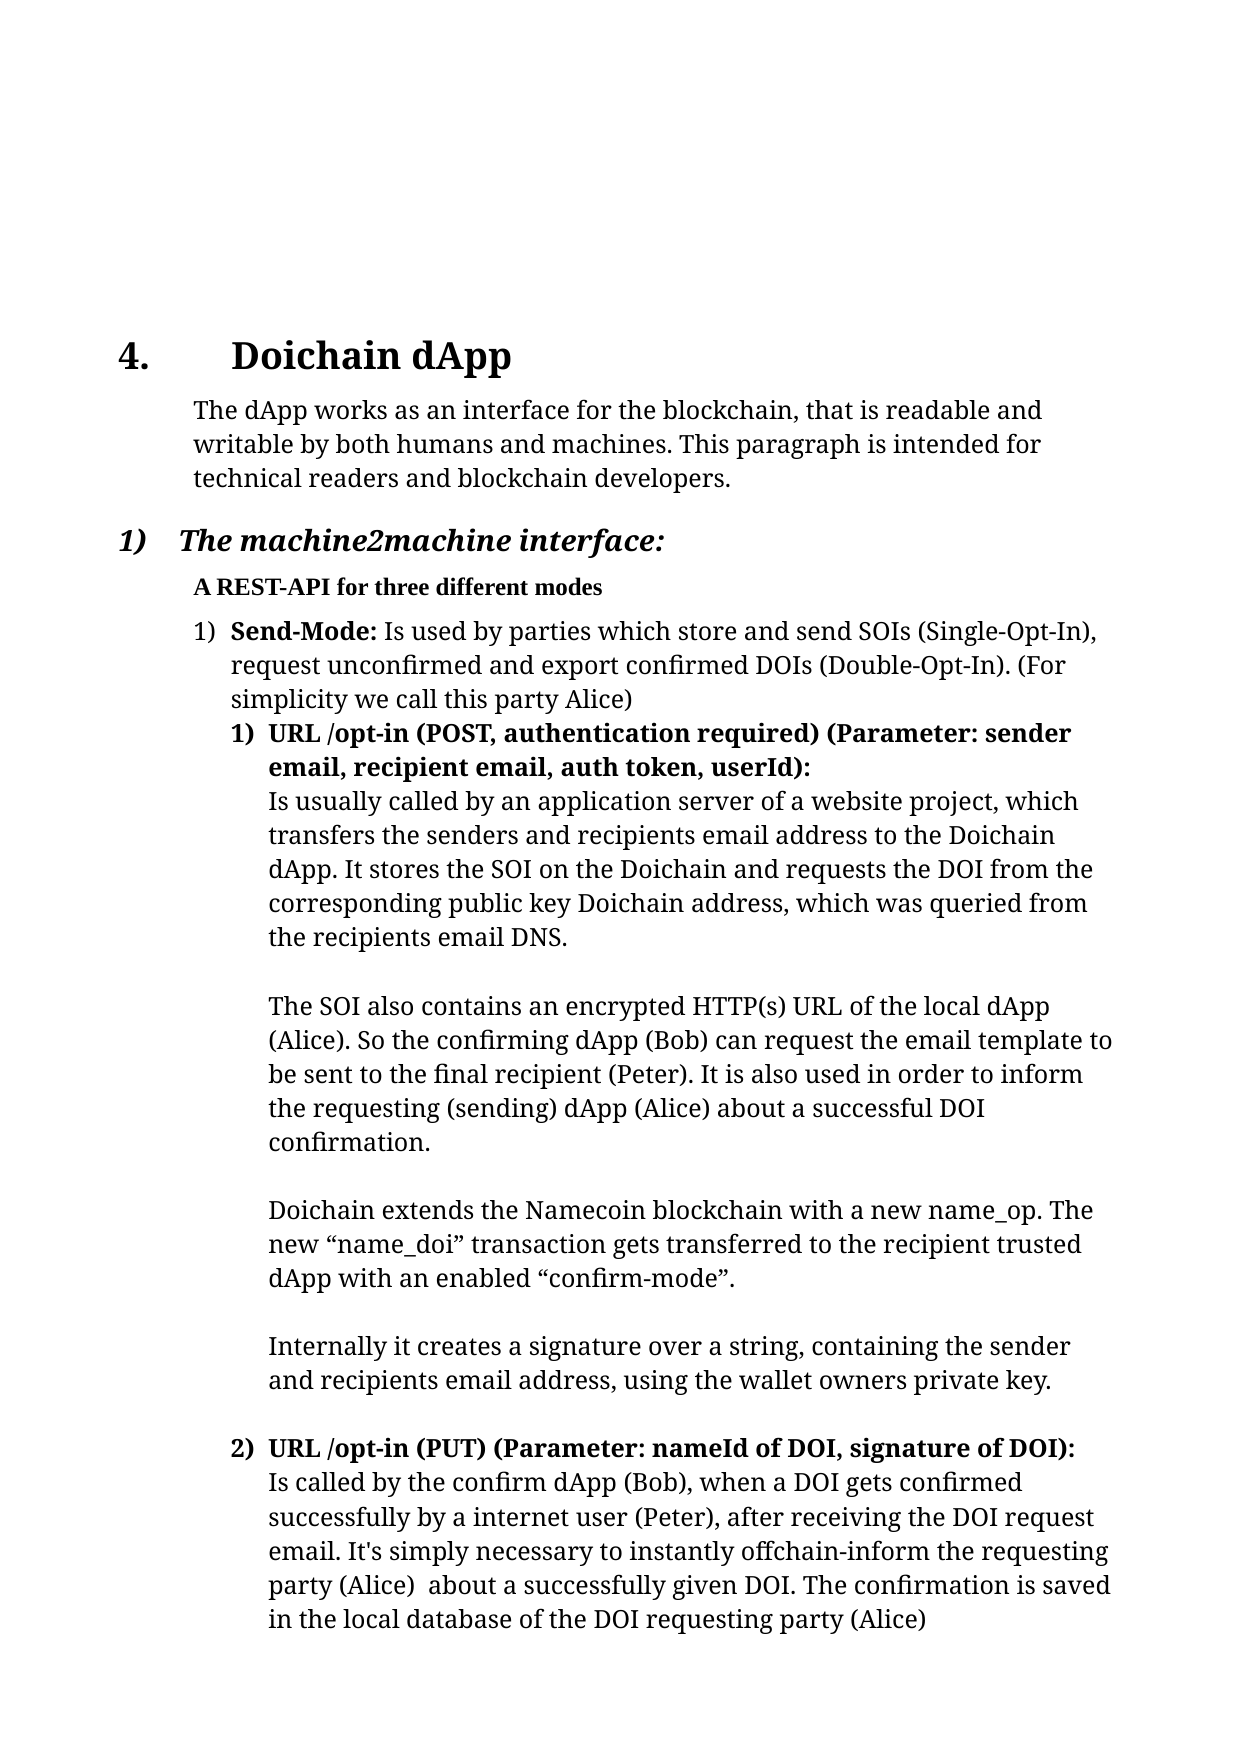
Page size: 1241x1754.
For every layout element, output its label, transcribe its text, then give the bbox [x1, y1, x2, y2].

list URL /opt-in (PUT) (Parameter: nameId of DOI, signature of DOI): [231, 1431, 1122, 1465]
list A REST-API for three different modes [156, 572, 1122, 601]
subtitle Doichain dApp [118, 329, 1122, 380]
list URL /opt-in (POST, authentication required) (Parameter: sender email, recipient email, auth token, userId): [231, 716, 1122, 784]
list Is called by the confirm dApp (Bob), when a DOI gets confirmed successfully by a internet user (Peter), after receiving the DOI request email. It's simply necessary to instantly offchain-inform the requesting party (Alice) about a successfully given DOI. The confirmation is saved in the local database of the DOI requesting party (Alice) [231, 1465, 1122, 1635]
list Send-Mode: Is used by parties which store and send SOIs (Single-Opt-In), request unconfirmed and export confirmed DOIs (Double-Opt-In). (For simplicity we call this party Alice) [193, 613, 1122, 716]
subtitle The machine2machine interface: [118, 520, 1122, 560]
list The dApp works as an interface for the blockchain, that is readable and writable by both humans and machines. This paragraph is intended for technical readers and blockchain developers. [156, 393, 1122, 495]
list Is usually called by an application server of a website project, which transfers the senders and recipients email address to the Doichain dApp. It stores the SOI on the Doichain and requests the DOI from the corresponding public key Doichain address, which was queried from the recipients email DNS. The SOI also contains an encrypted HTTP(s) URL of the local dApp (Alice). So the confirming dApp (Bob) can request the email template to be sent to the final recipient (Peter). It is also used in order to inform the requesting (sending) dApp (Alice) about a successful DOI confirmation. Doichain extends the Namecoin blockchain with a new name_op. The new “name_doi” transaction gets transferred to the recipient trusted dApp with an enabled “confirm-mode”. Internally it creates a signature over a string, containing the sender and recipients email address, using the wallet owners private key. [231, 784, 1122, 1431]
